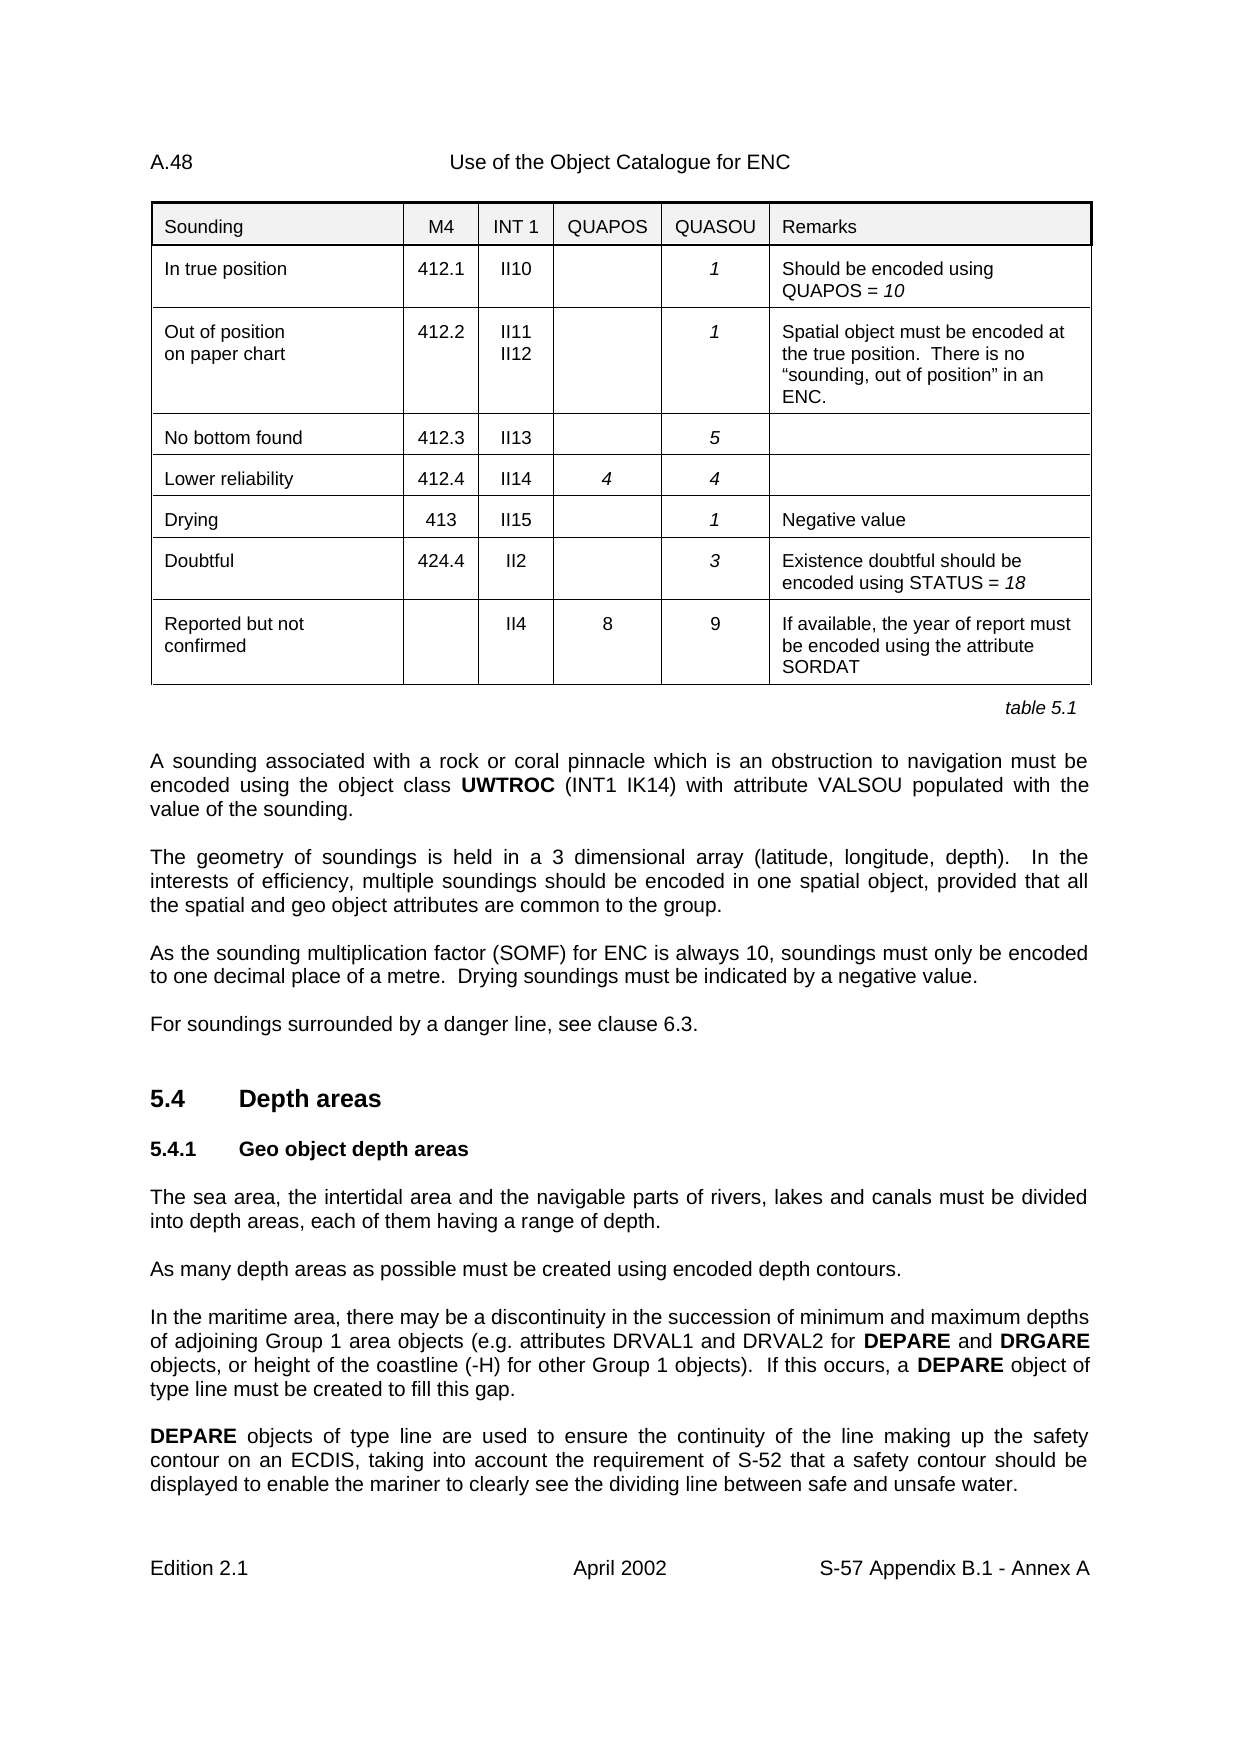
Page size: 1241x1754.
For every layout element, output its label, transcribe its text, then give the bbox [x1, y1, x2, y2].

table_cell Spatial object must be encoded at the true position. There is no “sounding, out of position” in an ENC. [770, 307, 1091, 413]
table_cell II14 [479, 455, 553, 495]
table_cell [554, 538, 661, 599]
table_cell Doubtful [152, 537, 403, 599]
table_cell 8 [554, 600, 661, 683]
table_cell II10 [479, 246, 553, 307]
table_cell 412.1 [404, 246, 478, 307]
table_cell [554, 246, 661, 307]
table_header QUASOU [662, 204, 769, 243]
text The sea area, the intertidal area and the navigable parts of rivers, lakes and canals must be divided into depth areas, each of them having a range of depth. [150, 1185, 1090, 1233]
table_cell [770, 454, 1091, 495]
table_header INT 1 [479, 204, 553, 243]
table_cell II11 II12 [479, 308, 553, 413]
table_cell II2 [479, 538, 553, 599]
table_cell Lower reliability [152, 454, 403, 495]
table_cell 1 [662, 308, 769, 413]
table_cell In true position [152, 246, 403, 307]
table_cell 3 [662, 538, 769, 599]
table_cell 1 [662, 246, 769, 307]
text As many depth areas as possible must be created using encoded depth contours. [150, 1257, 1090, 1281]
table_header QUAPOS [554, 204, 661, 243]
text For soundings surrounded by a danger line, see clause 6.3. [150, 1012, 1090, 1036]
table_cell [661, 685, 769, 725]
table_cell 424.4 [404, 538, 478, 599]
table_cell 5 [662, 414, 769, 454]
table_cell [554, 496, 661, 537]
text DEPARE objects of type line are used to ensure the continuity of the line making up the safety contour on an ECDIS, taking into account the requirement of S-52 that a safety contour should be displayed to enable the mariner to clearly see the dividing line between safe and unsafe water. [150, 1424, 1090, 1496]
table_cell Drying [152, 495, 403, 537]
table_cell 412.3 [404, 414, 478, 454]
table_cell [770, 413, 1091, 454]
table_cell table 5.1 [769, 684, 1091, 725]
table_cell 412.4 [404, 455, 478, 495]
table_cell Out of position on paper chart [152, 307, 403, 413]
table_cell [152, 684, 403, 725]
text A sounding associated with a rock or coral pinnacle which is an obstruction to navigation must be encoded using the object class UWTROC (INT1 IK14) with attribute VALSOU populated with the value of the sounding. [150, 749, 1090, 821]
table_header M4 [404, 204, 478, 243]
table_cell Existence doubtful should be encoded using STATUS = 18 [770, 537, 1091, 599]
text In the maritime area, there may be a discontinuity in the succession of minimum and maximum depths of adjoining Group 1 area objects (e.g. attributes DRVAL1 and DRVAL2 for DEPARE and DRGARE objects, or height of the coastline (-H) for other Group 1 objects). If this occurs, a DEPARE object of type line must be created to fill this gap. [150, 1304, 1090, 1400]
table_cell [404, 685, 478, 725]
table_cell 1 [662, 496, 769, 537]
table_cell II13 [479, 414, 553, 454]
table_cell 9 [662, 600, 769, 683]
text As the sounding multiplication factor (SOMF) for ENC is always 10, soundings must only be encoded to one decimal place of a metre. Drying soundings must be indicated by a negative value. [150, 940, 1090, 988]
table_cell 4 [554, 455, 661, 495]
table_cell No bottom found [152, 413, 403, 454]
table_cell [554, 414, 661, 454]
table_cell Negative value [770, 495, 1091, 537]
text The geometry of soundings is held in a 3 dimensional array (latitude, longitude, depth). In the interests of efficiency, multiple soundings should be encoded in one spatial object, provided that all the spatial and geo object attributes are common to the group. [150, 844, 1090, 916]
table_cell 412.2 [404, 308, 478, 413]
table_cell 413 [404, 496, 478, 537]
table_cell [404, 600, 478, 683]
table_header Sounding [153, 204, 403, 243]
subtitle 5.4.1 Geo object depth areas [150, 1137, 1090, 1161]
table_cell II15 [479, 496, 553, 537]
table_cell [554, 308, 661, 413]
subtitle 5.4 Depth areas [150, 1084, 1090, 1113]
table_cell If available, the year of report must be encoded using the attribute SORDAT [770, 599, 1091, 683]
table_cell Should be encoded using QUAPOS = 10 [770, 246, 1091, 307]
table_header Remarks [770, 204, 1090, 243]
table_cell Reported but not confirmed [152, 599, 403, 683]
table_cell 4 [662, 455, 769, 495]
table_cell II4 [479, 600, 553, 683]
table_cell [479, 685, 553, 725]
table_cell [554, 685, 661, 725]
